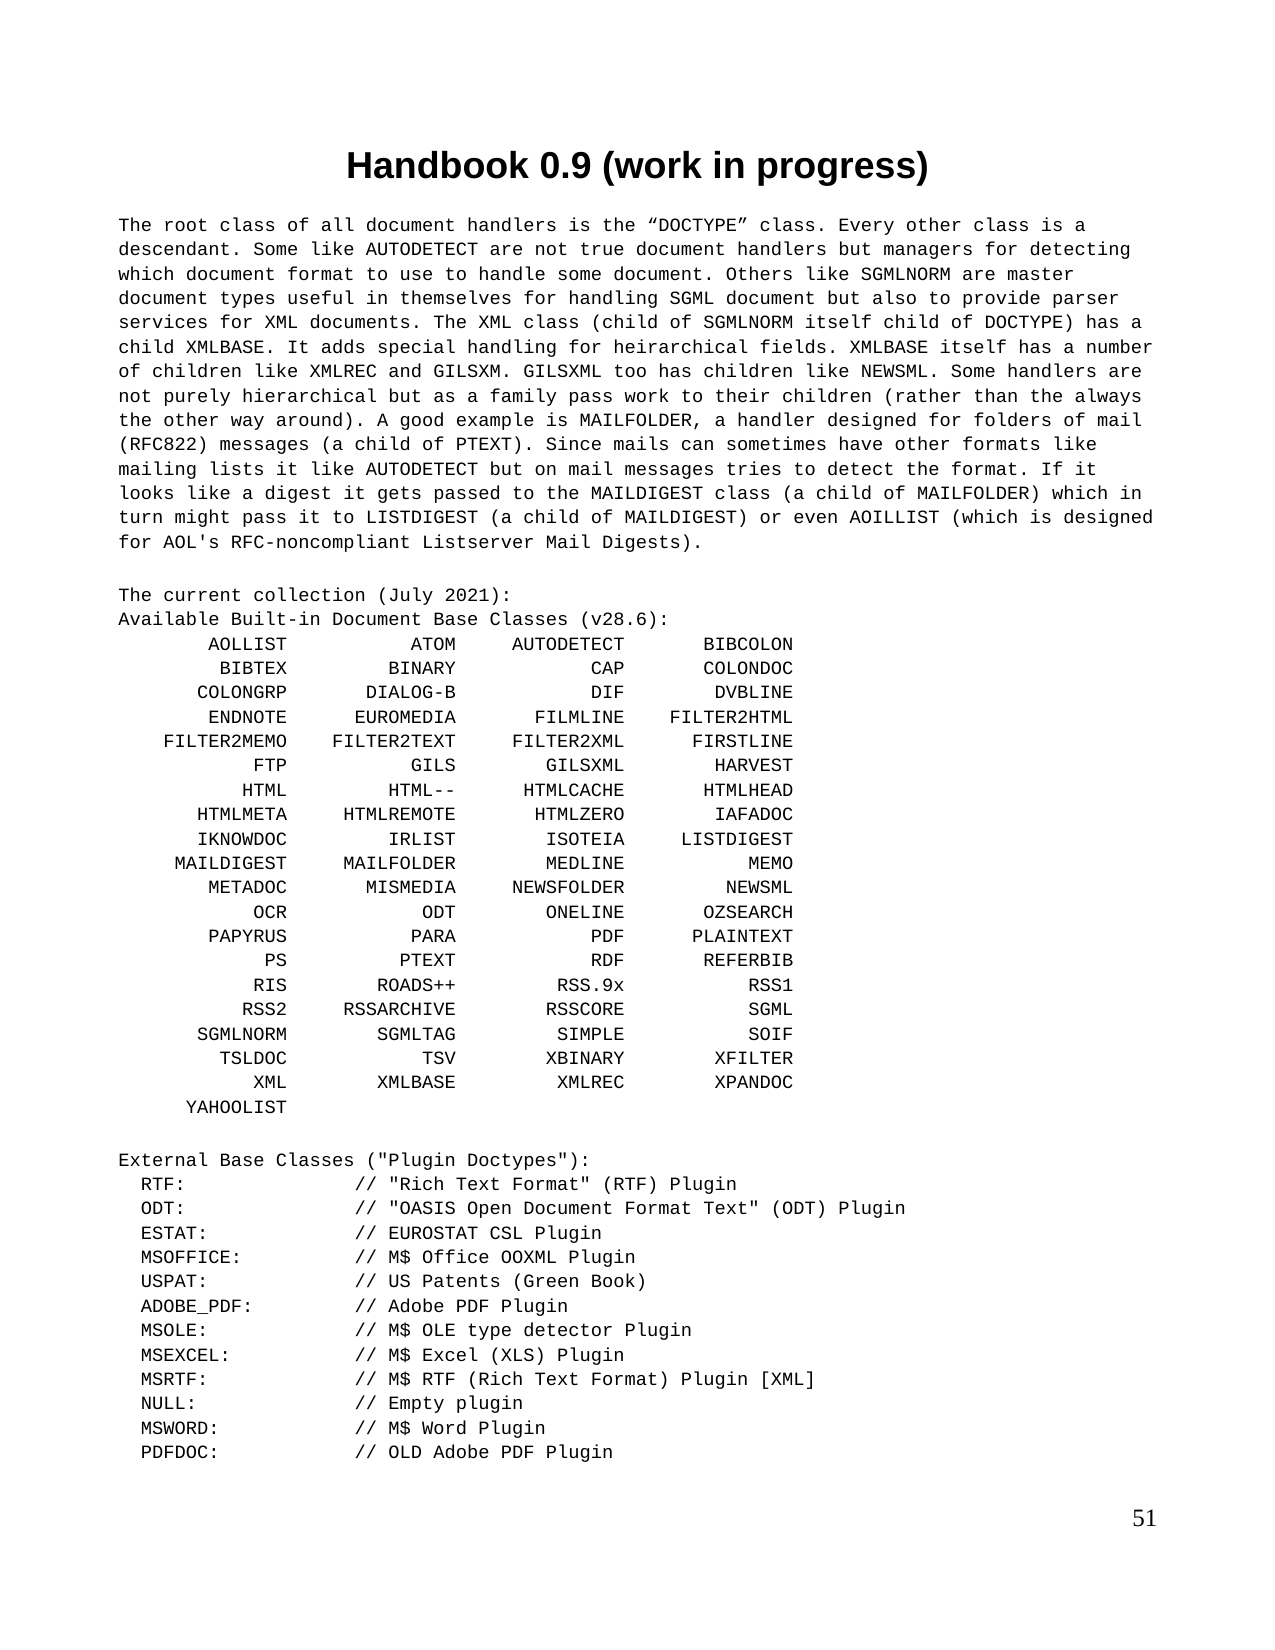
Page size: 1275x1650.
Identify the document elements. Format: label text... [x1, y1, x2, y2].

text BIBTEX BINARY CAP COLONDOC [118, 659, 1157, 680]
text MSOFFICE: // M$ Office OOXML Plugin [118, 1248, 1157, 1269]
text TSLDOC TSV XBINARY XFILTER [118, 1049, 1157, 1070]
text RSS2 RSSARCHIVE RSSCORE SGML [118, 1000, 1157, 1021]
text The root class of all document handlers is the “DOCTYPE” class. Every other class is a descendant. Some like AUTODETECT are not true document handlers but managers for detecting which document format to use to handle some document. Others like SGMLNORM are master document types useful in themselves for handling SGML document but also to provide parser services for XML documents. The XML class (child of SGMLNORM itself child of DOCTYPE) has a child XMLBASE. It adds special handling for heirarchical fields. XMLBASE itself has a number of children like XMLREC and GILSXM. GILSXML too has children like NEWSML. Some handlers are not purely hierarchical but as a family pass work to their children (rather than the always the other way around). A good example is MAILFOLDER, a handler designed for folders of mail (RFC822) messages (a child of PTEXT). Since mails can sometimes have other formats like mailing lists it like AUTODETECT but on mail messages tries to detect the format. If it looks like a digest it gets passed to the MAILDIGEST class (a child of MAILFOLDER) which in turn might pass it to LISTDIGEST (a child of MAILDIGEST) or even AOILLIST (which is designed for AOL's RFC-noncompliant Listserver Mail Digests). [118, 216, 1157, 554]
text MSWORD: // M$ Word Plugin [118, 1418, 1157, 1440]
text IKNOWDOC IRLIST ISOTEIA LISTDIGEST [118, 829, 1157, 851]
text FILTER2MEMO FILTER2TEXT FILTER2XML FIRSTLINE [118, 732, 1157, 753]
text RIS ROADS++ RSS.9x RSS1 [118, 976, 1157, 997]
text PS PTEXT RDF REFERBIB [118, 951, 1157, 972]
text XML XMLBASE XMLREC XPANDOC [118, 1073, 1157, 1094]
text MAILDIGEST MAILFOLDER MEDLINE MEMO [118, 854, 1157, 875]
text FTP GILS GILSXML HARVEST [118, 756, 1157, 777]
text ADOBE_PDF: // Adobe PDF Plugin [118, 1297, 1157, 1318]
text YAHOOLIST [118, 1097, 1157, 1119]
text ODT: // "OASIS Open Document Format Text" (ODT) Plugin [118, 1199, 1157, 1220]
text HTMLMETA HTMLREMOTE HTMLZERO IAFADOC [118, 805, 1157, 826]
text AOLLIST ATOM AUTODETECT BIBCOLON [118, 634, 1157, 656]
text MSOLE: // M$ OLE type detector Plugin [118, 1321, 1157, 1342]
text ESTAT: // EUROSTAT CSL Plugin [118, 1223, 1157, 1245]
text HTML HTML-- HTMLCACHE HTMLHEAD [118, 781, 1157, 802]
text USPAT: // US Patents (Green Book) [118, 1272, 1157, 1293]
text OCR ODT ONELINE OZSEARCH [118, 902, 1157, 924]
text PAPYRUS PARA PDF PLAINTEXT [118, 927, 1157, 948]
text MSEXCEL: // M$ Excel (XLS) Plugin [118, 1345, 1157, 1367]
text NULL: // Empty plugin [118, 1394, 1157, 1415]
text MSRTF: // M$ RTF (Rich Text Format) Plugin [XML] [118, 1370, 1157, 1391]
text The current collection (July 2021): [118, 586, 1157, 607]
text SGMLNORM SGMLTAG SIMPLE SOIF [118, 1024, 1157, 1046]
text METADOC MISMEDIA NEWSFOLDER NEWSML [118, 878, 1157, 899]
text COLONGRP DIALOG-B DIF DVBLINE [118, 683, 1157, 704]
text External Base Classes ("Plugin Doctypes"): [118, 1150, 1157, 1172]
text PDFDOC: // OLD Adobe PDF Plugin [118, 1443, 1157, 1464]
text RTF: // "Rich Text Format" (RTF) Plugin [118, 1175, 1157, 1196]
text ENDNOTE EUROMEDIA FILMLINE FILTER2HTML [118, 707, 1157, 729]
text Available Built-in Document Base Classes (v28.6): [118, 610, 1157, 631]
